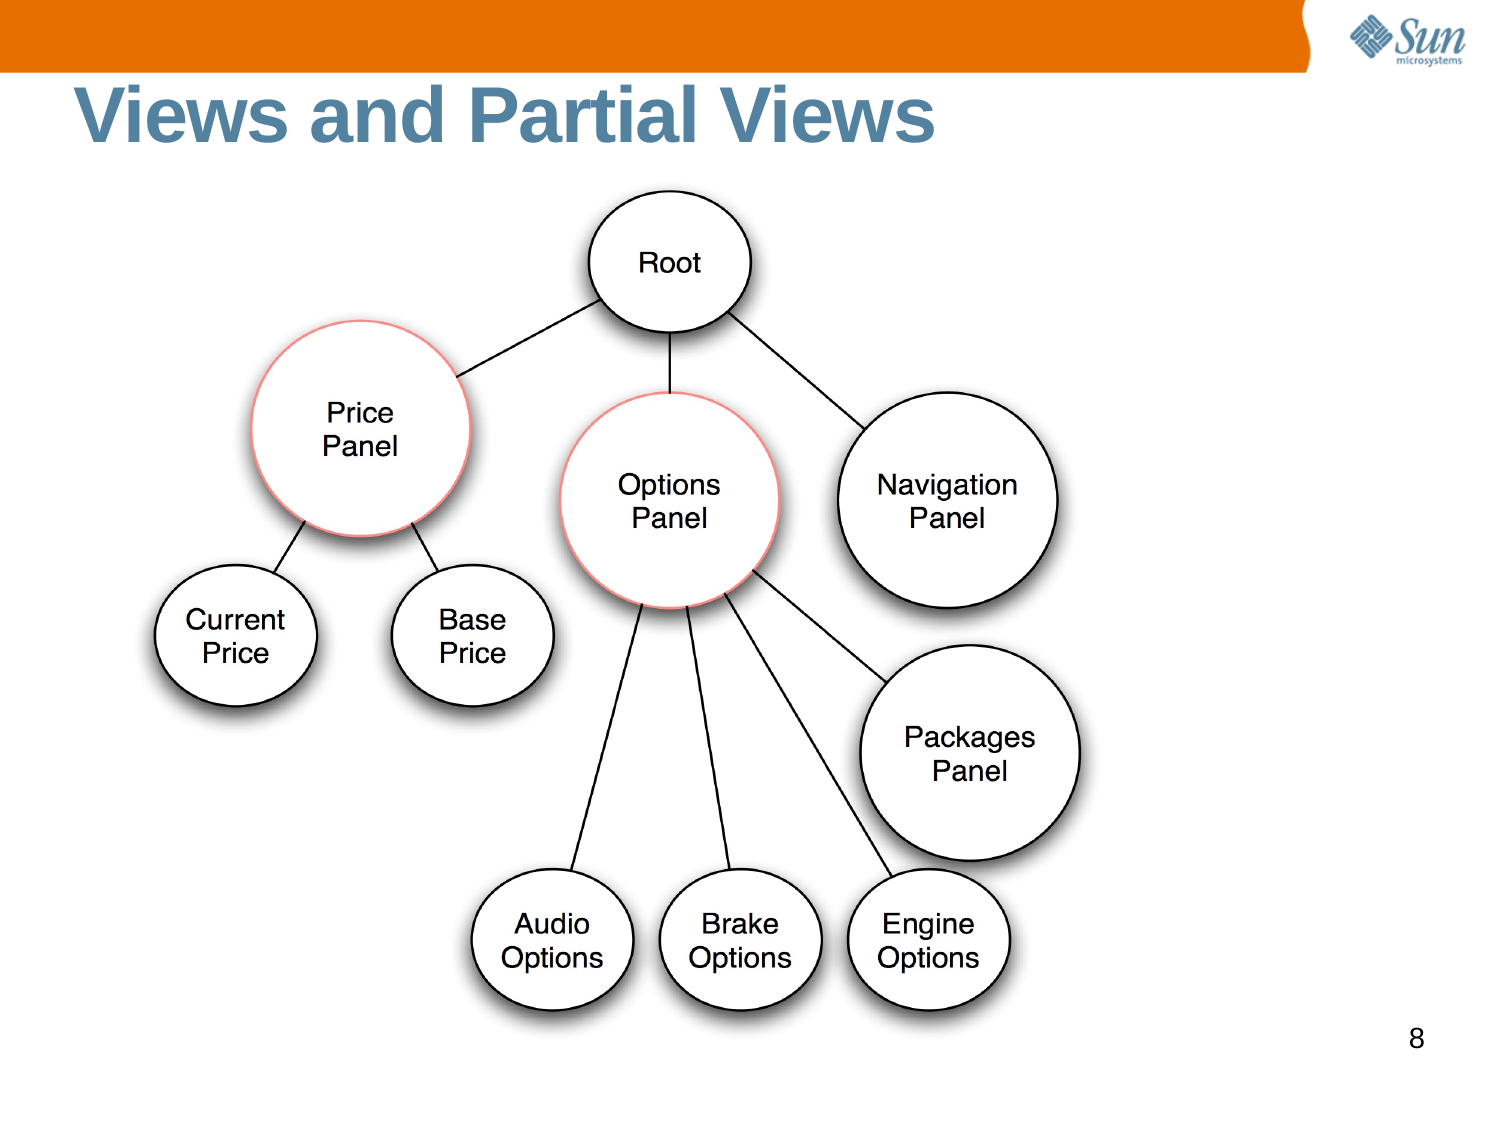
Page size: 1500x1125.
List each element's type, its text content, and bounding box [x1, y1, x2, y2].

picture [0, 0, 1500, 75]
title Views and Partial Views [73, 79, 1436, 184]
picture [127, 174, 1107, 1046]
